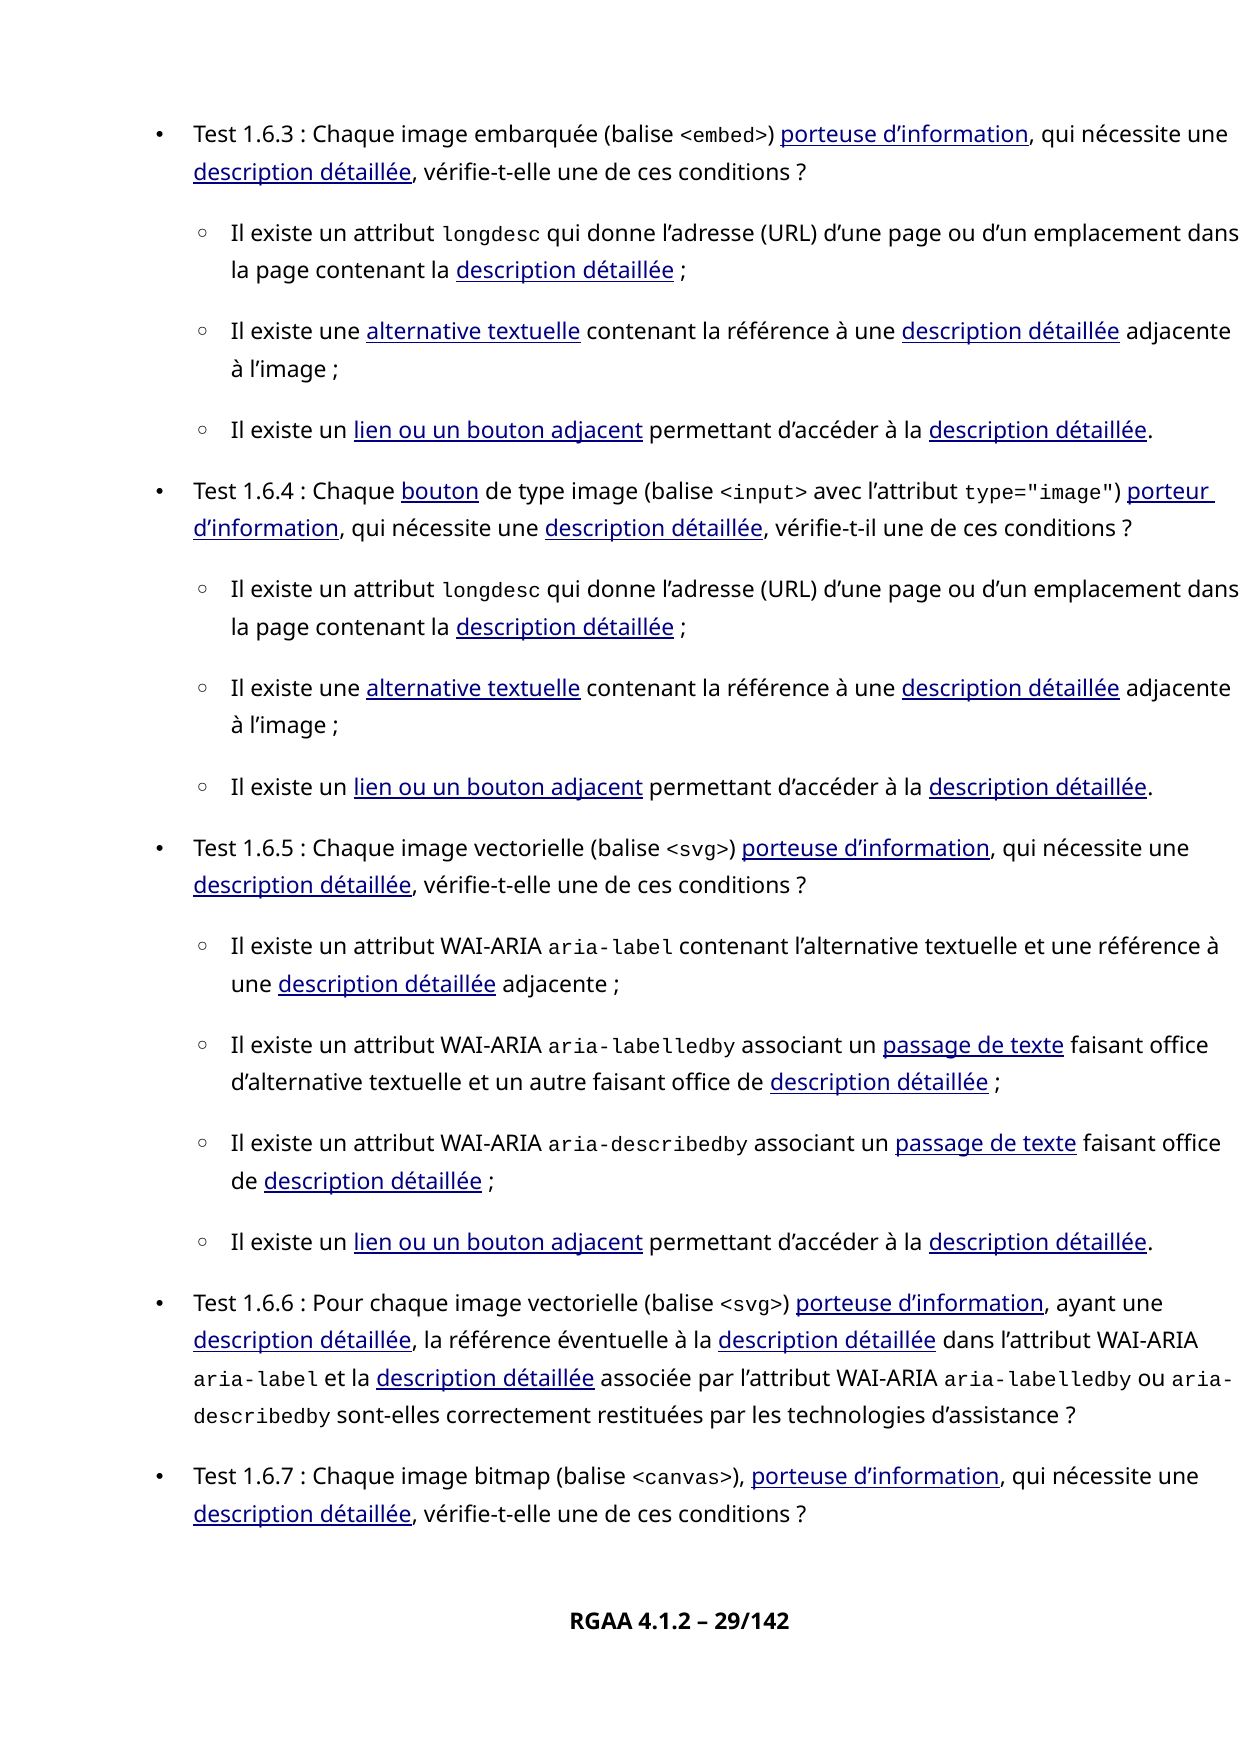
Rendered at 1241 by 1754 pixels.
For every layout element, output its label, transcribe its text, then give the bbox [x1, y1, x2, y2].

list Il existe un attribut longdesc qui donne l’adresse (URL) d’une page ou d’un emplacement dans la page contenant la description détaillée ; [193, 217, 1240, 285]
list Il existe un attribut WAI-ARIA aria-label contenant l’alternative textuelle et une référence à une description détaillée adjacente ; [193, 930, 1240, 999]
list Il existe une alternative textuelle contenant la référence à une description détaillée adjacente à l’image ; [193, 672, 1240, 741]
list Test 1.6.3 : Chaque image embarquée (balise <embed>) porteuse d’information, qui nécessite une description détaillée, vérifie-t-elle une de ces conditions ? [156, 118, 1240, 187]
list Test 1.6.5 : Chaque image vectorielle (balise <svg>) porteuse d’information, qui nécessite une description détaillée, vérifie-t-elle une de ces conditions ? [156, 831, 1240, 900]
list Il existe un lien ou un bouton adjacent permettant d’accéder à la description détaillée. [193, 770, 1240, 802]
list Il existe un lien ou un bouton adjacent permettant d’accéder à la description détaillée. [193, 1226, 1240, 1257]
list Test 1.6.4 : Chaque bouton de type image (balise <input> avec l’attribut type="image") porteur d’information, qui nécessite une description détaillée, vérifie-t-il une de ces conditions ? [156, 475, 1240, 543]
list Test 1.6.6 : Pour chaque image vectorielle (balise <svg>) porteuse d’information, ayant une description détaillée, la référence éventuelle à la description détaillée dans l’attribut WAI-ARIA aria-label et la description détaillée associée par l’attribut WAI-ARIA aria-labelledby ou aria-describedby sont-elles correctement restituées par les technologies d’assistance ? [156, 1287, 1240, 1430]
list Il existe un attribut WAI-ARIA aria-describedby associant un passage de texte faisant office de description détaillée ; [193, 1127, 1240, 1196]
list Il existe un attribut longdesc qui donne l’adresse (URL) d’une page ou d’un emplacement dans la page contenant la description détaillée ; [193, 573, 1240, 642]
list Test 1.6.7 : Chaque image bitmap (balise <canvas>), porteuse d’information, qui nécessite une description détaillée, vérifie-t-elle une de ces conditions ? [156, 1460, 1240, 1529]
list Il existe un lien ou un bouton adjacent permettant d’accéder à la description détaillée. [193, 414, 1240, 445]
list Il existe un attribut WAI-ARIA aria-labelledby associant un passage de texte faisant office d’alternative textuelle et un autre faisant office de description détaillée ; [193, 1028, 1240, 1097]
list Il existe une alternative textuelle contenant la référence à une description détaillée adjacente à l’image ; [193, 315, 1240, 384]
